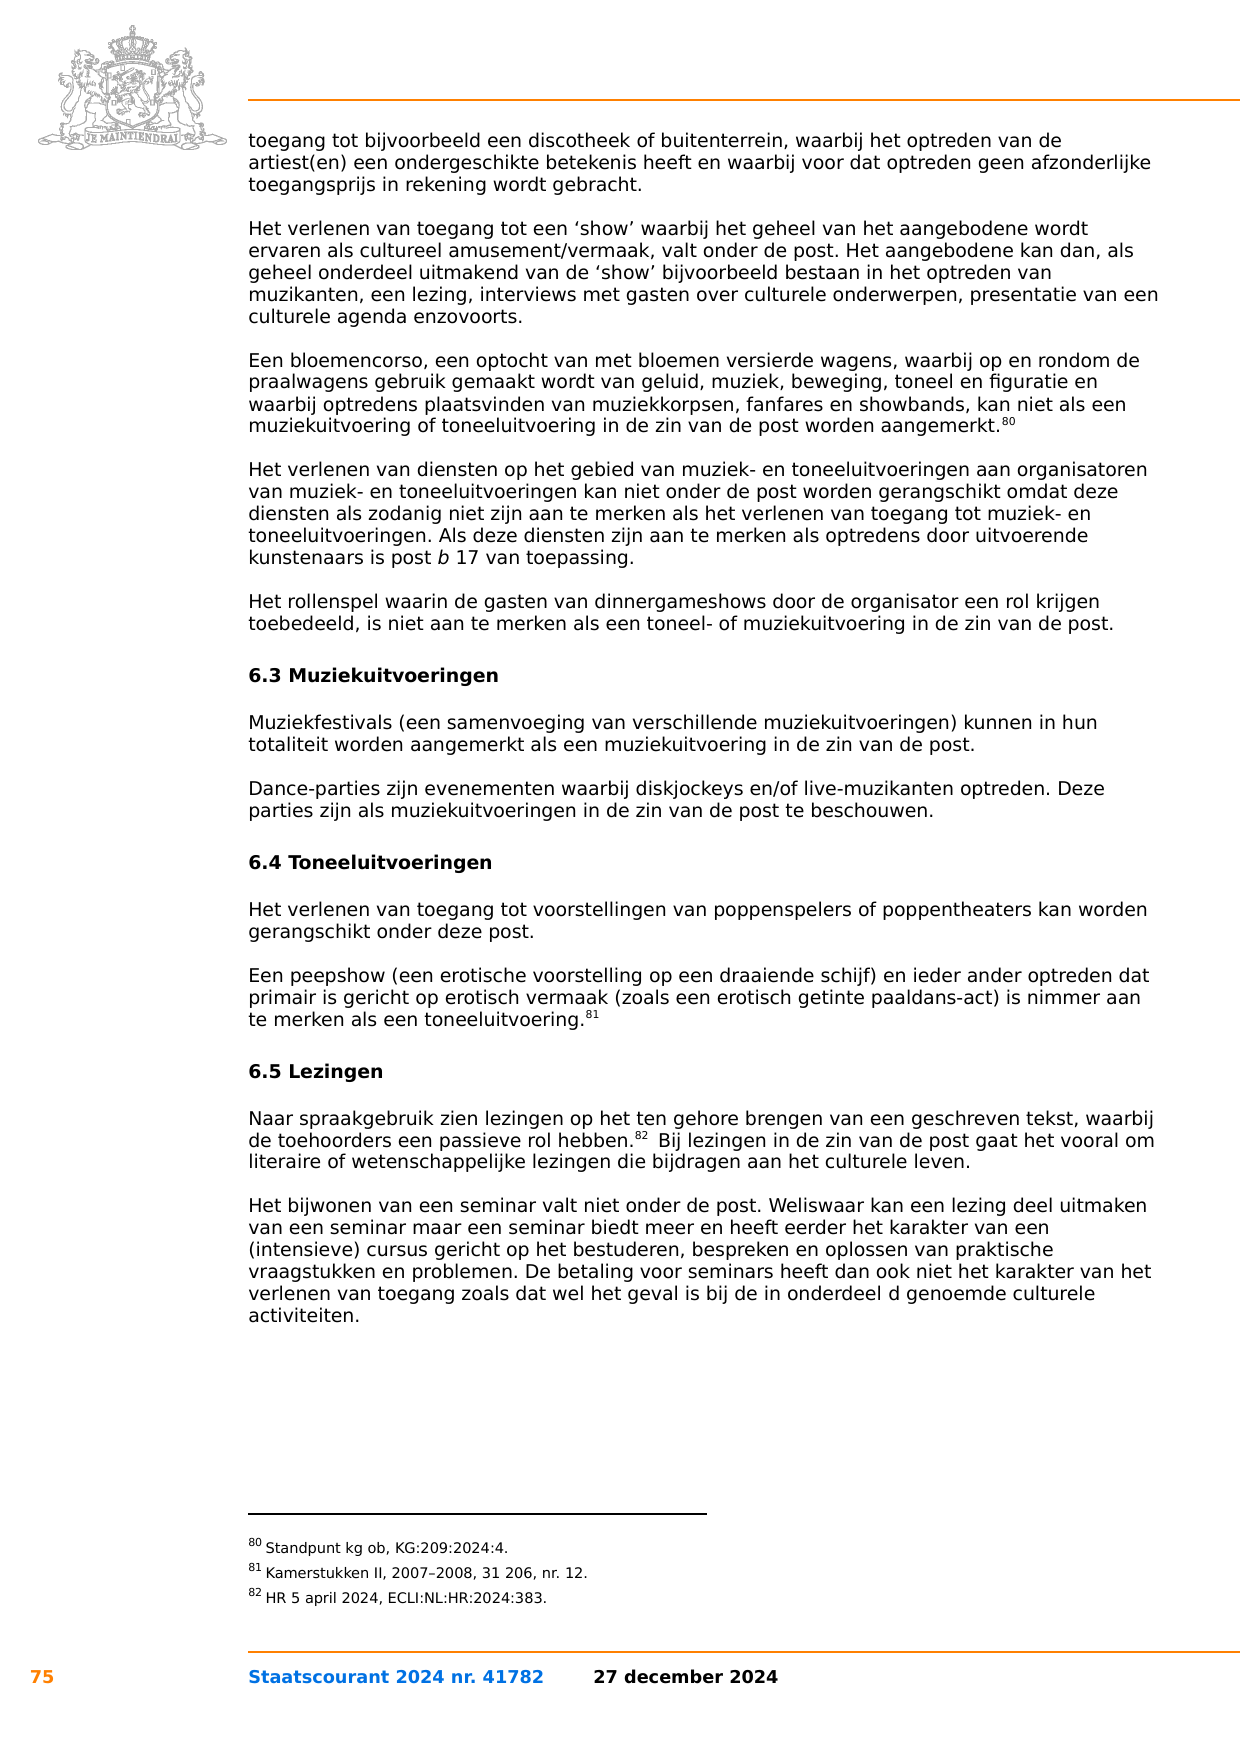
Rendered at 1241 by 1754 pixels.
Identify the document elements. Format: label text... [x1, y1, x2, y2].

text HR 5 april 2024, ECLI:NL:HR:2024:383. [248, 1586, 1163, 1608]
text Het bijwonen van een seminar valt niet onder de post. Weliswaar kan een lezing deel uitmaken van een seminar maar een seminar biedt meer en heeft eerder het karakter van een (intensieve) cursus gericht op het bestuderen, bespreken en oplossen van praktische vraagstukken en problemen. De betaling voor seminars heeft dan ook niet het karakter van het verlenen van toegang zoals dat wel het geval is bij de in onderdeel d genoemde culturele activiteiten. [248, 1195, 1163, 1327]
subtitle 6.3 Muziekuitvoeringen [248, 665, 1163, 687]
text Naar spraakgebruik zien lezingen op het ten gehore brengen van een geschreven tekst, waarbij de toehoorders een passieve rol hebben. Bij lezingen in de zin van de post gaat het vooral om literaire of wetenschappelijke lezingen die bijdragen aan het culturele leven. [248, 1107, 1163, 1173]
text Het rollenspel waarin de gasten van dinnergameshows door de organisator een rol krijgen toebedeeld, is niet aan te merken als een toneel- of muziekuitvoering in de zin van de post. [248, 591, 1163, 635]
text Een bloemencorso, een optocht van met bloemen versierde wagens, waarbij op en rondom de praalwagens gebruik gemaakt wordt van geluid, muziek, beweging, toneel en figuratie en waarbij optredens plaatsvinden van muziekkorpsen, fanfares en showbands, kan niet als een muziekuitvoering of toneeluitvoering in de zin van de post worden aangemerkt. [248, 349, 1163, 437]
subtitle 6.4 Toneeluitvoeringen [248, 852, 1163, 874]
text Dance-parties zijn evenementen waarbij diskjockeys en/of live-muzikanten optreden. Deze parties zijn als muziekuitvoeringen in de zin van de post te beschouwen. [248, 778, 1163, 822]
subtitle 6.5 Lezingen [248, 1061, 1163, 1082]
text Standpunt kg ob, KG:209:2024:4. [248, 1536, 1163, 1558]
text Het verlenen van toegang tot voorstellingen van poppenspelers of poppentheaters kan worden gerangschikt onder deze post. [248, 899, 1163, 943]
text toegang tot bijvoorbeeld een discotheek of buitenterrein, waarbij het optreden van de artiest(en) een ondergeschikte betekenis heeft en waarbij voor dat optreden geen afzonderlijke toegangsprijs in rekening wordt gebracht. [248, 130, 1163, 196]
text Muziekfestivals (een samenvoeging van verschillende muziekuitvoeringen) kunnen in hun totaliteit worden aangemerkt als een muziekuitvoering in de zin van de post. [248, 712, 1163, 756]
text Het verlenen van toegang tot een ‘show’ waarbij het geheel van het aangebodene wordt ervaren als cultureel amusement/vermaak, valt onder de post. Het aangebodene kan dan, als geheel onderdeel uitmakend van de ‘show’ bijvoorbeeld bestaan in het optreden van muzikanten, een lezing, interviews met gasten over culturele onderwerpen, presentatie van een culturele agenda enzovoorts. [248, 218, 1163, 328]
text Een peepshow (een erotische voorstelling op een draaiende schijf) en ieder ander optreden dat primair is gericht op erotisch vermaak (zoals een erotisch getinte paaldans-act) is nimmer aan te merken als een toneeluitvoering. [248, 964, 1163, 1031]
text Het verlenen van diensten op het gebied van muziek- en toneeluitvoeringen aan organisatoren van muziek- en toneeluitvoeringen kan niet onder de post worden gerangschikt omdat deze diensten als zodanig niet zijn aan te merken als het verlenen van toegang tot muziek- en toneeluitvoeringen. Als deze diensten zijn aan te merken als optredens door uitvoerende kunstenaars is post b 17 van toepassing. [248, 459, 1163, 569]
picture [38, 25, 227, 150]
text Kamerstukken II, 2007–2008, 31 206, nr. 12. [248, 1561, 1163, 1583]
